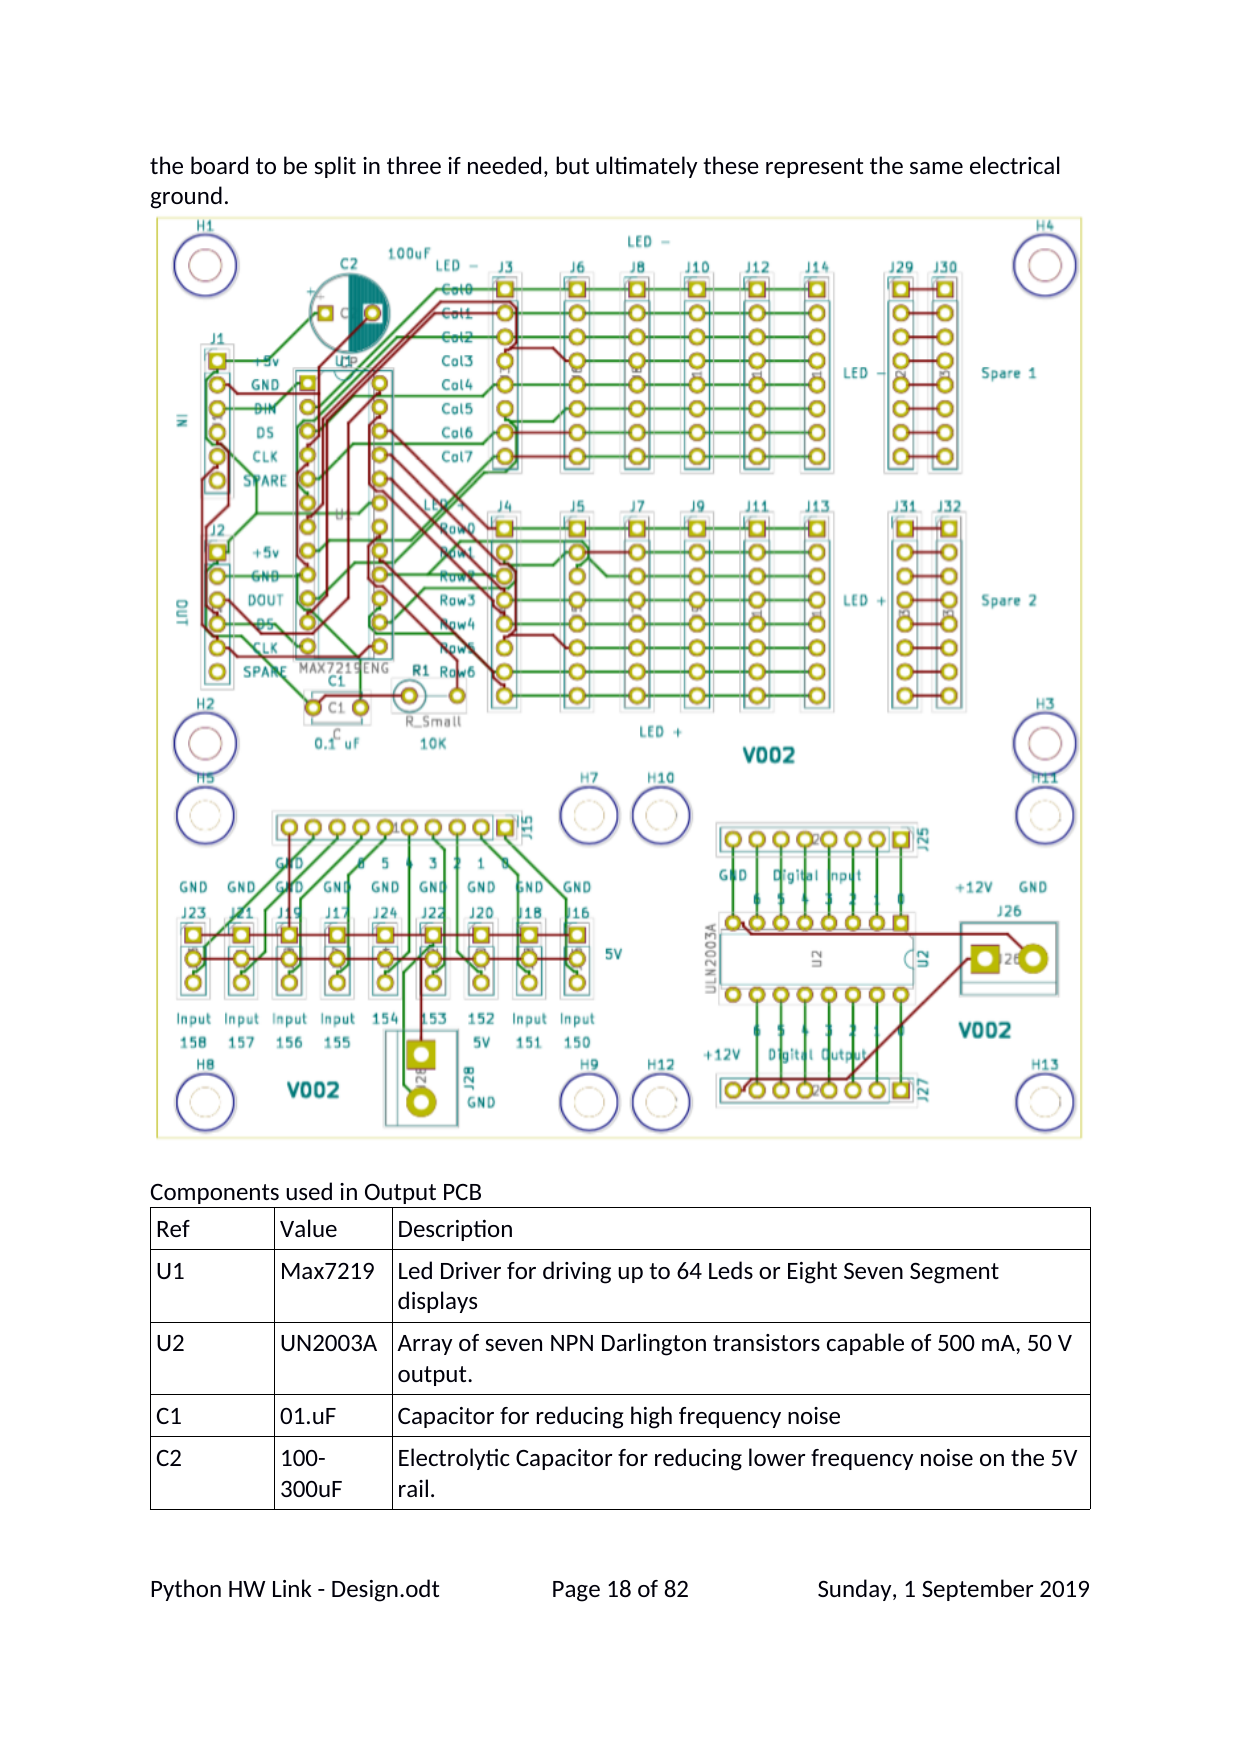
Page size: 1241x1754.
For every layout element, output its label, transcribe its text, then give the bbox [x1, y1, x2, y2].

table_header Description [393, 1208, 1090, 1249]
picture [150, 211, 1091, 1146]
text Components used in Output PCB [150, 1176, 1090, 1207]
table_header Ref [151, 1208, 274, 1249]
table_header Value [275, 1208, 392, 1249]
table_cell Electrolytic Capacitor for reducing lower frequency noise on the 5V rail. [393, 1437, 1090, 1509]
table_cell UN2003A [275, 1323, 392, 1394]
table_cell U1 [151, 1250, 274, 1322]
table_cell Led Driver for driving up to 64 Leds or Eight Seven Segment displays [393, 1250, 1090, 1322]
table_cell 01.uF [275, 1395, 392, 1436]
table_cell C1 [151, 1395, 274, 1436]
text the board to be split in three if needed, but ultimately these represent the same electrical ground. [150, 150, 1090, 211]
table_cell C2 [151, 1437, 274, 1509]
table_cell U2 [151, 1323, 274, 1394]
table_cell Capacitor for reducing high frequency noise [393, 1395, 1090, 1436]
table_cell Max7219 [275, 1250, 392, 1322]
table_cell 100-300uF [275, 1437, 392, 1509]
table_cell Array of seven NPN Darlington transistors capable of 500 mA, 50 V output. [393, 1323, 1090, 1394]
